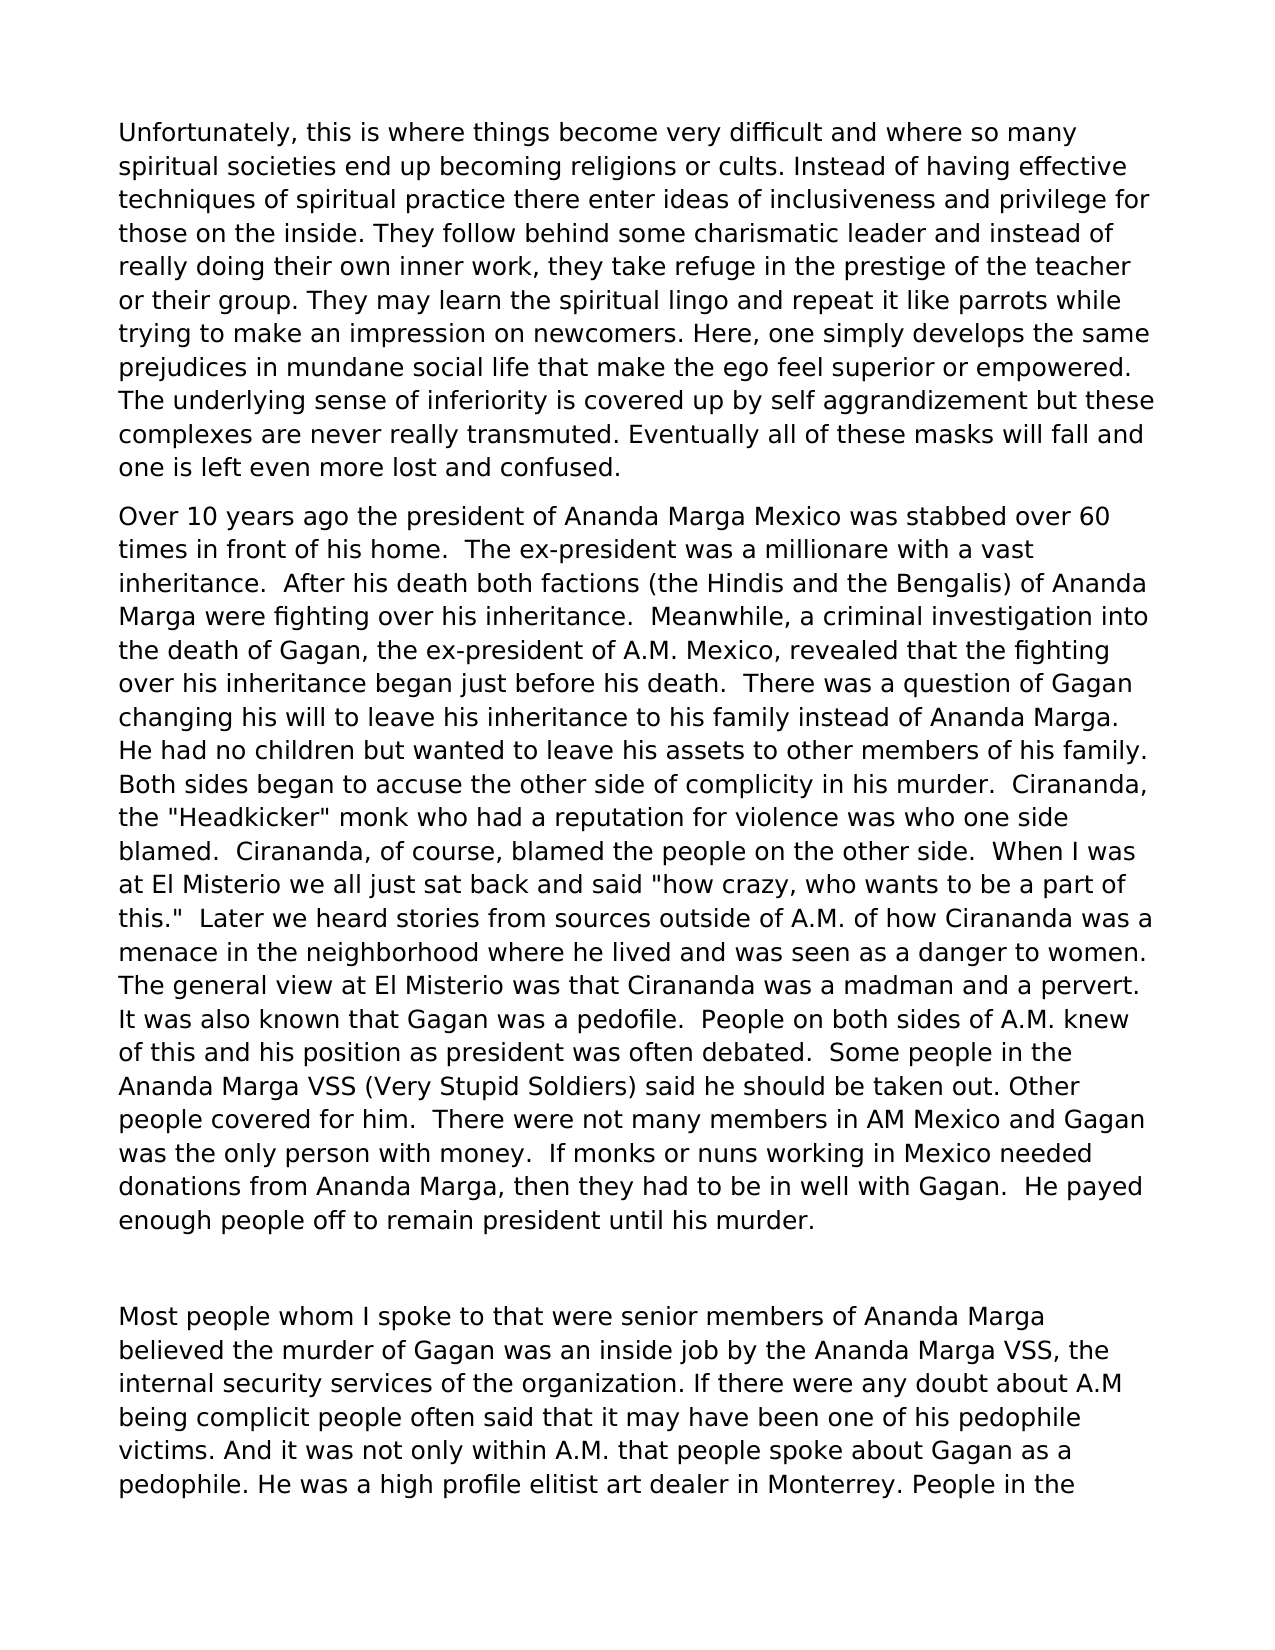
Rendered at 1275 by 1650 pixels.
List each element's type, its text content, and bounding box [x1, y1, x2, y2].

text Unfortunately, this is where things become very difficult and where so many spiritual societies end up becoming religions or cults. Instead of having effective techniques of spiritual practice there enter ideas of inclusiveness and privilege for those on the inside. They follow behind some charismatic leader and instead of really doing their own inner work, they take refuge in the prestige of the teacher or their group. They may learn the spiritual lingo and repeat it like parrots while trying to make an impression on newcomers. Here, one simply develops the same prejudices in mundane social life that make the ego feel superior or empowered. The underlying sense of inferiority is covered up by self aggrandizement but these complexes are never really transmuted. Eventually all of these masks will fall and one is left even more lost and confused. [118, 118, 1157, 483]
text Most people whom I spoke to that were senior members of Ananda Marga believed the murder of Gagan was an inside job by the Ananda Marga VSS, the internal security services of the organization. If there were any doubt about A.M being complicit people often said that it may have been one of his pedophile victims. And it was not only within A.M. that people spoke about Gagan as a pedophile. He was a high profile elitist art dealer in Monterrey. People in the [118, 1302, 1157, 1499]
text Over 10 years ago the president of Ananda Marga Mexico was stabbed over 60 times in front of his home. The ex-president was a millionare with a vast inheritance. After his death both factions (the Hindis and the Bengalis) of Ananda Marga were fighting over his inheritance. Meanwhile, a criminal investigation into the death of Gagan, the ex-president of A.M. Mexico, revealed that the fighting over his inheritance began just before his death. There was a question of Gagan changing his will to leave his inheritance to his family instead of Ananda Marga. He had no children but wanted to leave his assets to other members of his family. Both sides began to accuse the other side of complicity in his murder. Cirananda, the "Headkicker" monk who had a reputation for violence was who one side blamed. Cirananda, of course, blamed the people on the other side. When I was at El Misterio we all just sat back and said "how crazy, who wants to be a part of this." Later we heard stories from sources outside of A.M. of how Cirananda was a menace in the neighborhood where he lived and was seen as a danger to women. The general view at El Misterio was that Cirananda was a madman and a pervert. It was also known that Gagan was a pedofile. People on both sides of A.M. knew of this and his position as president was often debated. Some people in the Ananda Marga VSS (Very Stupid Soldiers) said he should be taken out. Other people covered for him. There were not many members in AM Mexico and Gagan was the only person with money. If monks or nuns working in Mexico needed donations from Ananda Marga, then they had to be in well with Gagan. He payed enough people off to remain president until his murder. [118, 502, 1157, 1235]
